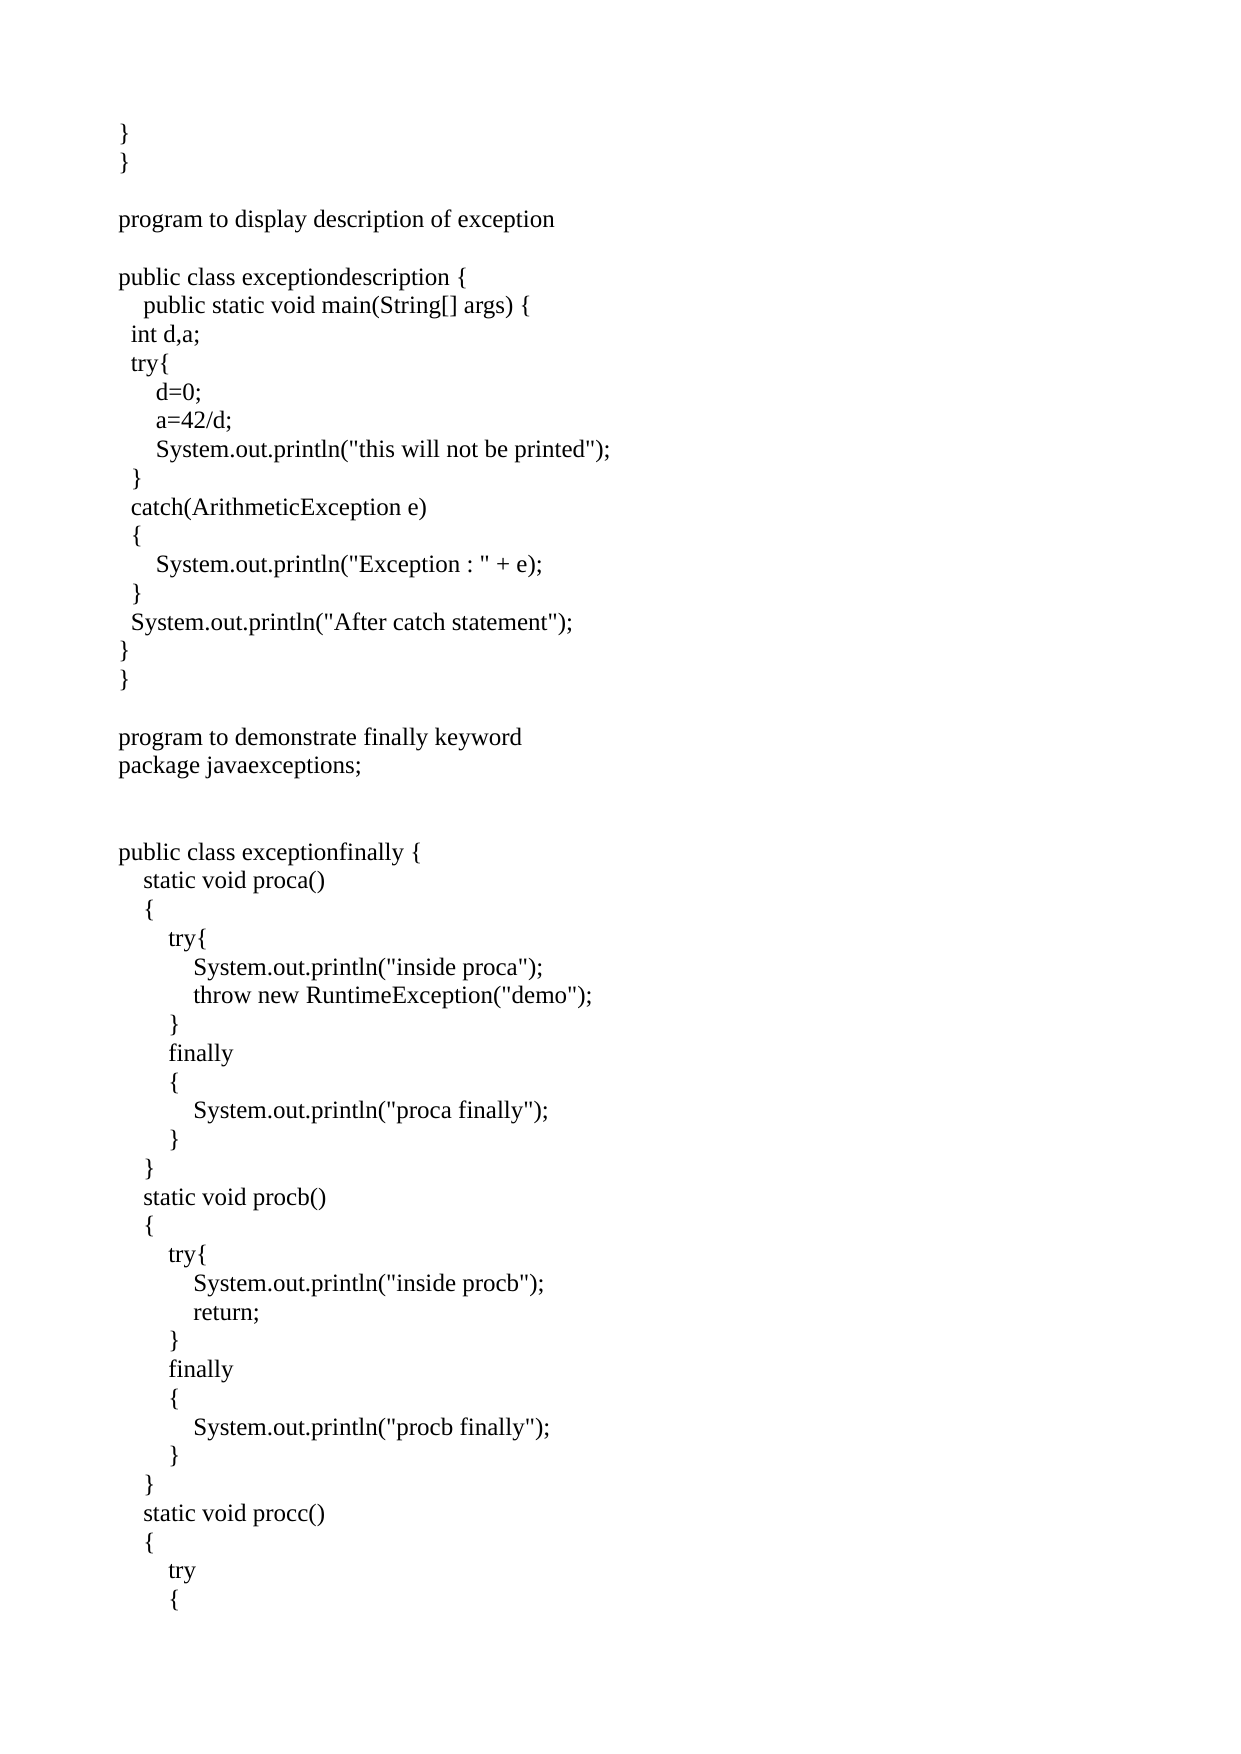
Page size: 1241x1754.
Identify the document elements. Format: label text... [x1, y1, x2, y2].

text } [118, 147, 1122, 176]
text } [118, 578, 1122, 607]
text finally [118, 1354, 1122, 1383]
text catch(ArithmeticException e) [118, 492, 1122, 521]
text } [118, 1124, 1122, 1153]
text } [118, 1441, 1122, 1469]
text throw new RuntimeException("demo"); [118, 981, 1122, 1009]
text { [118, 1584, 1122, 1613]
text System.out.println("this will not be printed"); [118, 434, 1122, 463]
text System.out.println("proca finally"); [118, 1096, 1122, 1124]
text System.out.println("inside proca"); [118, 952, 1122, 981]
text } [118, 1153, 1122, 1182]
text } [118, 1469, 1122, 1498]
text { [118, 894, 1122, 923]
text System.out.println("Exception : " + e); [118, 549, 1122, 578]
text } [118, 1009, 1122, 1038]
text finally [118, 1038, 1122, 1067]
text static void proca() [118, 866, 1122, 894]
text try{ [118, 1239, 1122, 1268]
text program to demonstrate finally keyword [118, 722, 1122, 751]
text program to display description of exception [118, 204, 1122, 233]
text d=0; [118, 377, 1122, 406]
text public class exceptiondescription { [118, 262, 1122, 291]
text { [118, 1211, 1122, 1239]
text { [118, 1527, 1122, 1556]
text return; [118, 1297, 1122, 1326]
text try{ [118, 923, 1122, 952]
text try [118, 1556, 1122, 1584]
text } [118, 636, 1122, 664]
text System.out.println("inside procb"); [118, 1268, 1122, 1297]
text try{ [118, 348, 1122, 377]
text public class exceptionfinally { [118, 837, 1122, 866]
text a=42/d; [118, 406, 1122, 434]
text } [118, 463, 1122, 492]
text System.out.println("procb finally"); [118, 1412, 1122, 1441]
text { [118, 521, 1122, 549]
text } [118, 664, 1122, 693]
text static void procc() [118, 1498, 1122, 1527]
text public static void main(String[] args) { [118, 291, 1122, 319]
text int d,a; [118, 319, 1122, 348]
text package javaexceptions; [118, 751, 1122, 779]
text } [118, 118, 1122, 147]
text static void procb() [118, 1182, 1122, 1211]
text System.out.println("After catch statement"); [118, 607, 1122, 636]
text { [118, 1383, 1122, 1412]
text { [118, 1067, 1122, 1096]
text } [118, 1326, 1122, 1354]
